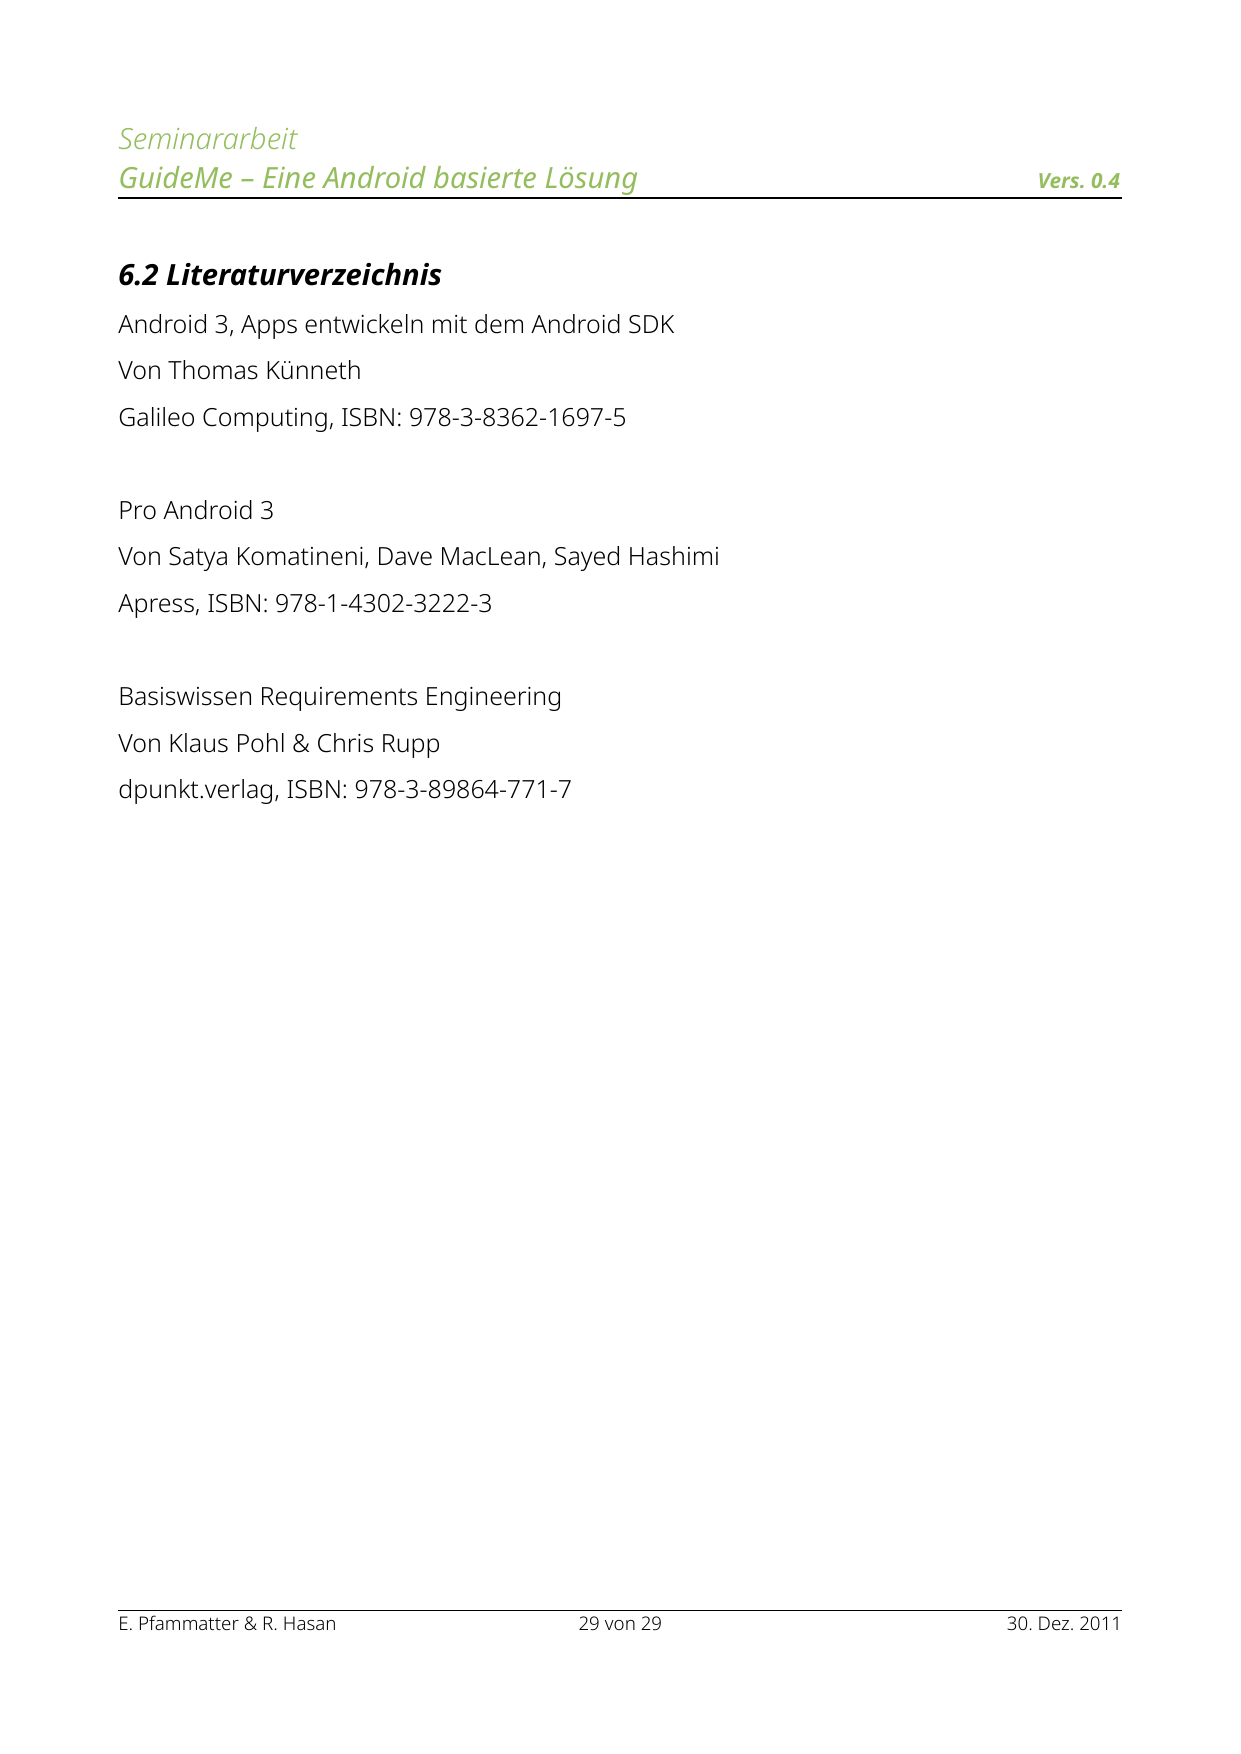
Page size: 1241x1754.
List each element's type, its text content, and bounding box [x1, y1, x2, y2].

text dpunkt.verlag, ISBN: 978-3-89864-771-7 [118, 772, 1122, 806]
text Von Satya Komatineni, Dave MacLean, Sayed Hashimi [118, 539, 1122, 573]
text Galileo Computing, ISBN: 978-3-8362-1697-5 [118, 399, 1122, 433]
text Basiswissen Requirements Engineering [118, 679, 1122, 713]
text Pro Android 3 [118, 492, 1122, 527]
text Apress, ISBN: 978-1-4302-3222-3 [118, 586, 1122, 620]
text Android 3, Apps entwickeln mit dem Android SDK [118, 306, 1122, 340]
text Von Klaus Pohl & Chris Rupp [118, 725, 1122, 759]
subtitle 6.2 Literaturverzeichnis [118, 254, 1122, 294]
text Von Thomas Künneth [118, 353, 1122, 387]
